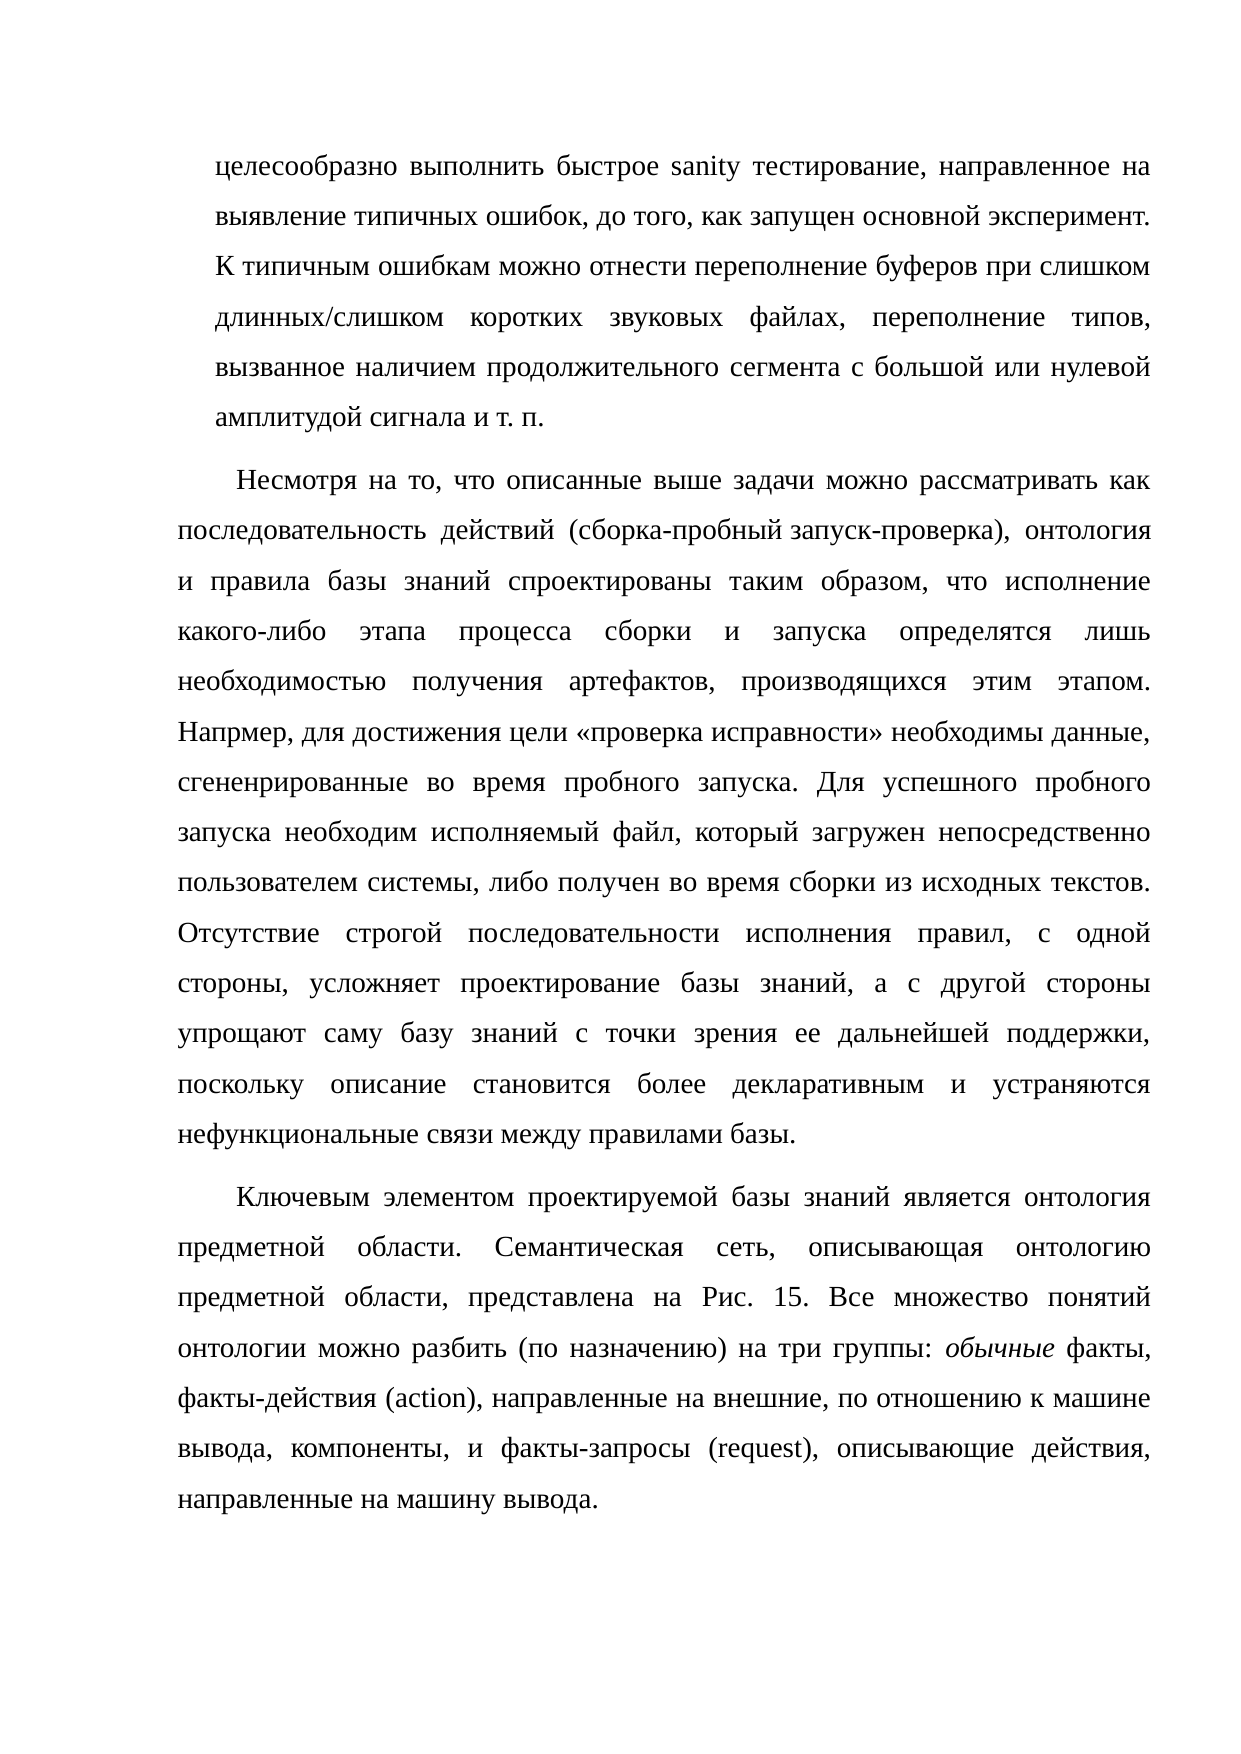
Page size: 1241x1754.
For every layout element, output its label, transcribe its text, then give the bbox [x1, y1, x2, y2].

list целесообразно выполнить быстрое sanity тестирование, направленное на выявление типичных ошибок, до того, как запущен основной эксперимент. К типичным ошибкам можно отнести переполнение буферов при слишком длинных/слишком коротких звуковых файлах, переполнение типов, вызванное наличием продолжительного сегмента с большой или нулевой амплитудой сигнала и т. п. [177, 148, 1152, 433]
text Ключевым элементом проектируемой базы знаний является онтология предметной области. Семантическая сеть, описывающая онтологию предметной области, представлена на Рис. 15. Все множество понятий онтологии можно разбить (по назначению) на три группы: обычные факты, факты-действия (action), направленные на внешние, по отношению к машине вывода, компоненты, и факты-запросы (request), описывающие действия, направленные на машину вывода. [177, 1179, 1152, 1514]
text Несмотря на то, что описанные выше задачи можно рассматривать как последовательность действий (сборка-пробный запуск-проверка), онтология и правила базы знаний спроектированы таким образом, что исполнение какого-либо этапа процесса сборки и запуска определятся лишь необходимостью получения артефактов, производящихся этим этапом. Напрмер, для достижения цели «проверка исправности» необходимы данные, сгененрированные во время пробного запуска. Для успешного пробного запуска необходим исполняемый файл, который загружен непосредственно пользователем системы, либо получен во время сборки из исходных текстов. Отсутствие строгой последовательности исполнения правил, с одной стороны, усложняет проектирование базы знаний, а с другой стороны упрощают саму базу знаний с точки зрения ее дальнейшей поддержки, поскольку описание становится более декларативным и устраняются нефункциональные связи между правилами базы. [177, 462, 1152, 1150]
